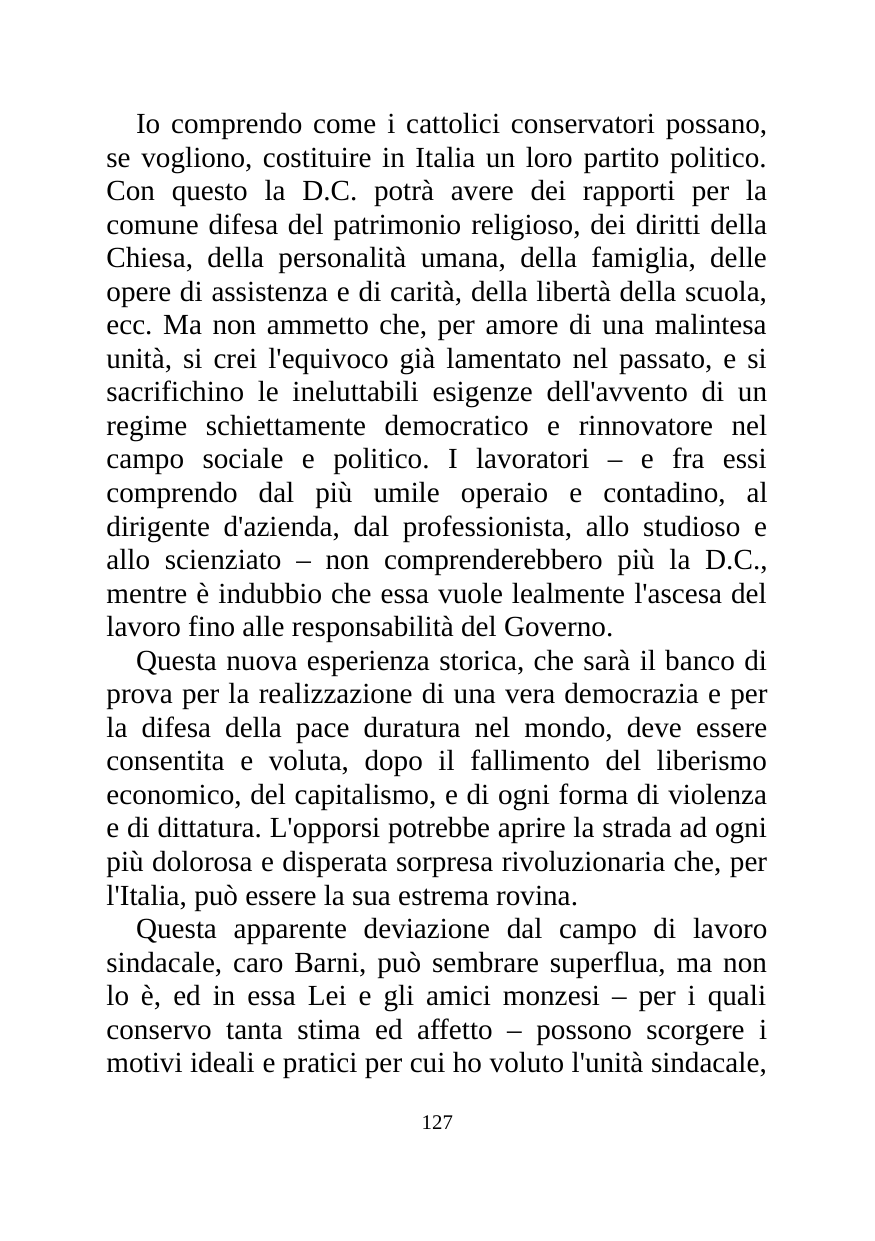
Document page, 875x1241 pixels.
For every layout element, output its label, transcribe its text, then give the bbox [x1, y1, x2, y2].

text Questa apparente deviazione dal campo di lavoro sindacale, caro Barni, può sembrare superflua, ma non lo è, ed in essa Lei e gli amici monzesi – per i quali conservo tanta stima ed affetto – possono scorgere i motivi ideali e pratici per cui ho voluto l'unità sindacale, [106, 911, 768, 1079]
text Io comprendo come i cattolici conservatori possano, se vogliono, costituire in Italia un loro partito politico. Con questo la D.C. potrà avere dei rapporti per la comune difesa del patrimonio religioso, dei diritti della Chiesa, della personalità umana, della famiglia, delle opere di assistenza e di carità, della libertà della scuola, ecc. Ma non ammetto che, per amore di una malintesa unità, si crei l'equivoco già lamentato nel passato, e si sacrifichino le ineluttabili esigenze dell'avvento di un regime schiettamente democratico e rinnovatore nel campo sociale e politico. I lavoratori – e fra essi comprendo dal più umile operaio e contadino, al dirigente d'azienda, dal professionista, allo studioso e allo scienziato – non comprenderebbero più la D.C., mentre è indubbio che essa vuole lealmente l'ascesa del lavoro fino alle responsabilità del Governo. [106, 106, 768, 643]
text Questa nuova esperienza storica, che sarà il banco di prova per la realizzazione di una vera democrazia e per la difesa della pace duratura nel mondo, deve essere consentita e voluta, dopo il fallimento del liberismo economico, del capitalismo, e di ogni forma di violenza e di dittatura. L'opporsi potrebbe aprire la strada ad ogni più dolorosa e disperata sorpresa rivoluzionaria che, per l'Italia, può essere la sua estrema rovina. [106, 643, 768, 911]
